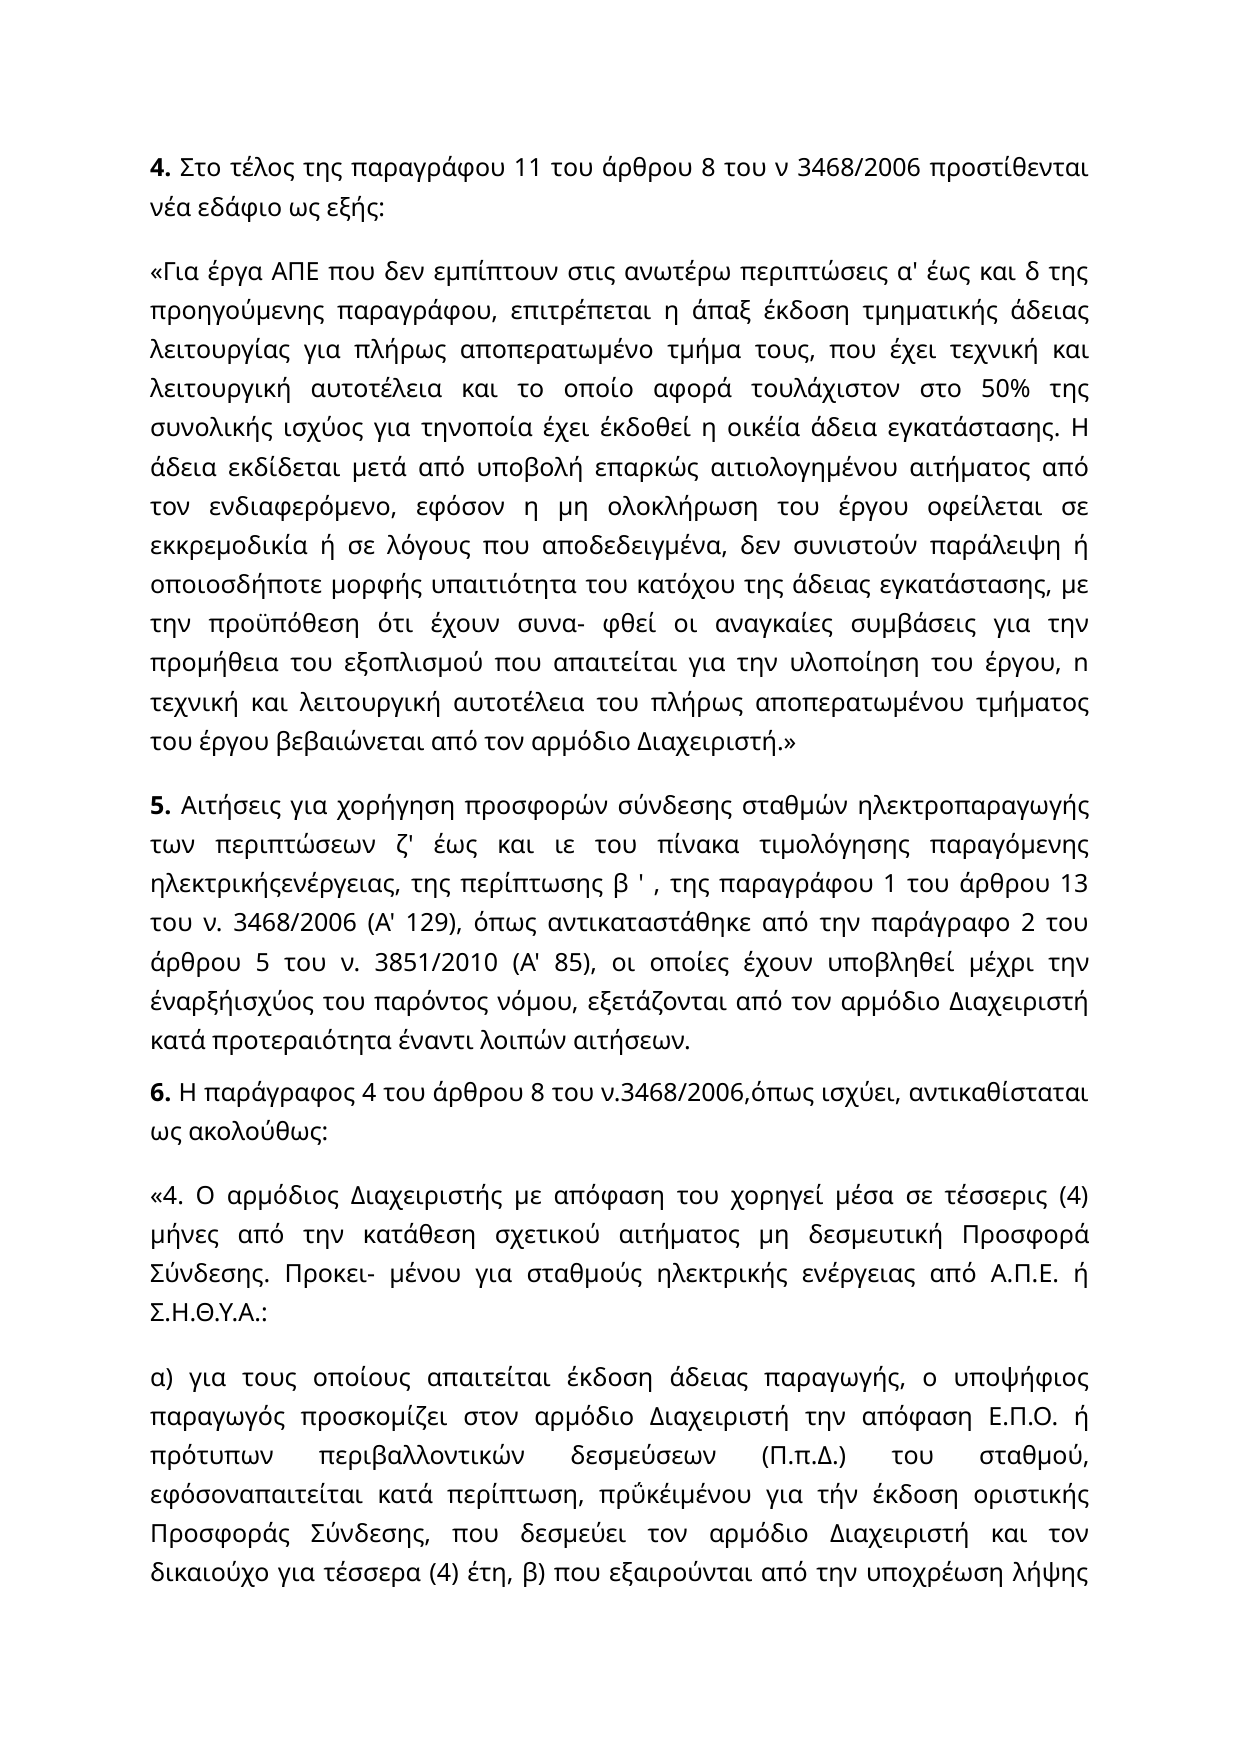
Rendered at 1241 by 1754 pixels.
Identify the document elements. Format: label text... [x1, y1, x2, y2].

text 4. Στο τέλος της παραγράφου 11 του άρθρου 8 του ν 3468/2006 προστίθενται νέα εδάφιο ως εξής: [150, 150, 1090, 223]
text «4. Ο αρμόδιος Διαχειριστής με απόφαση του χορηγεί μέσα σε τέσσερις (4) μήνες από την κατάθεση σχετικού αιτήματος μη δεσμευτική Προσφορά Σύνδεσης. Προκει- μένου για σταθμούς ηλεκτρικής ενέργειας από Α.Π.Ε. ή Σ.Η.Θ.Υ.Α.: [150, 1177, 1090, 1329]
text «Για έργα ΑΠΕ που δεν εμπίπτουν στις ανωτέρω περιπτώσεις α' έως και δ της προηγούμενης παραγράφου, επιτρέπεται η άπαξ έκδοση τμηματικής άδειας λειτουργίας για πλήρως αποπερατωμένο τμήμα τους, που έχει τεχνική και λειτουργική αυτοτέλεια και το οποίο αφορά τουλάχιστον στο 50% της συνολικής ισχύος για τηνοποία έχει έκδοθεί η οικέία άδεια εγκατάστασης. Η άδεια εκδίδεται μετά από υποβολή επαρκώς αιτιολογημένου αιτήματος από τον ενδιαφερόμενο, εφόσον η μη ολοκλήρωση του έργου οφείλεται σε εκκρεμοδικία ή σε λόγους που αποδεδειγμένα, δεν συνιστούν παράλειψη ή οποιοσδήποτε μορφής υπαιτιότητα του κατόχου της άδειας εγκατάστασης, με την προϋπόθεση ότι έχουν συνα- φθεί οι αναγκαίες συμβάσεις για την προμήθεια του εξοπλισμού που απαιτείται για την υλοποίηση του έργου, n τεχνική και λειτουργική αυτοτέλεια του πλήρως αποπερατωμένου τμήματος του έργου βεβαιώνεται από τον αρμόδιο Διαχειριστή.» [150, 253, 1090, 757]
text 5. Αιτήσεις για χορήγηση προσφορών σύνδεσης σταθμών ηλεκτροπαραγωγής των περιπτώσεων ζ' έως και ιε του πίνακα τιμολόγησης παραγόμενης ηλεκτρικήςενέργειας, της περίπτωσης β ' , της παραγράφου 1 του άρθρου 13 του ν. 3468/2006 (Α' 129), όπως αντικαταστάθηκε από την παράγραφο 2 του άρθρου 5 του ν. 3851/2010 (Α' 85), οι οποίες έχουν υποβληθεί μέχρι την έναρξήισχύος του παρόντος νόμου, εξετάζονται από τον αρμόδιο Διαχειριστή κατά προτεραιότητα έναντι λοιπών αιτήσεων. [150, 787, 1090, 1057]
text 6. H παράγραφος 4 του άρθρου 8 του ν.3468/2006,όπως ισχύει, αντικαθίσταται ως ακολούθως: [150, 1074, 1090, 1147]
text α) για τους οποίους απαιτείται έκδοση άδειας παραγωγής, ο υποψήφιος παραγωγός προσκομίζει στον αρμόδιο Διαχειριστή την απόφαση Ε.Π.Ο. ή πρότυπων περιβαλλοντικών δεσμεύσεων (Π.π.Δ.) του σταθμού, εφόσοναπαιτείται κατά περίπτωση, πρΰκέιμένου για τήν έκδοση οριστικής Προσφοράς Σύνδεσης, που δεσμεύει τον αρμόδιο Διαχειριστή και τον δικαιούχο για τέσσερα (4) έτη, β) που εξαιρούνται από την υποχρέωση λήψης [150, 1359, 1090, 1589]
